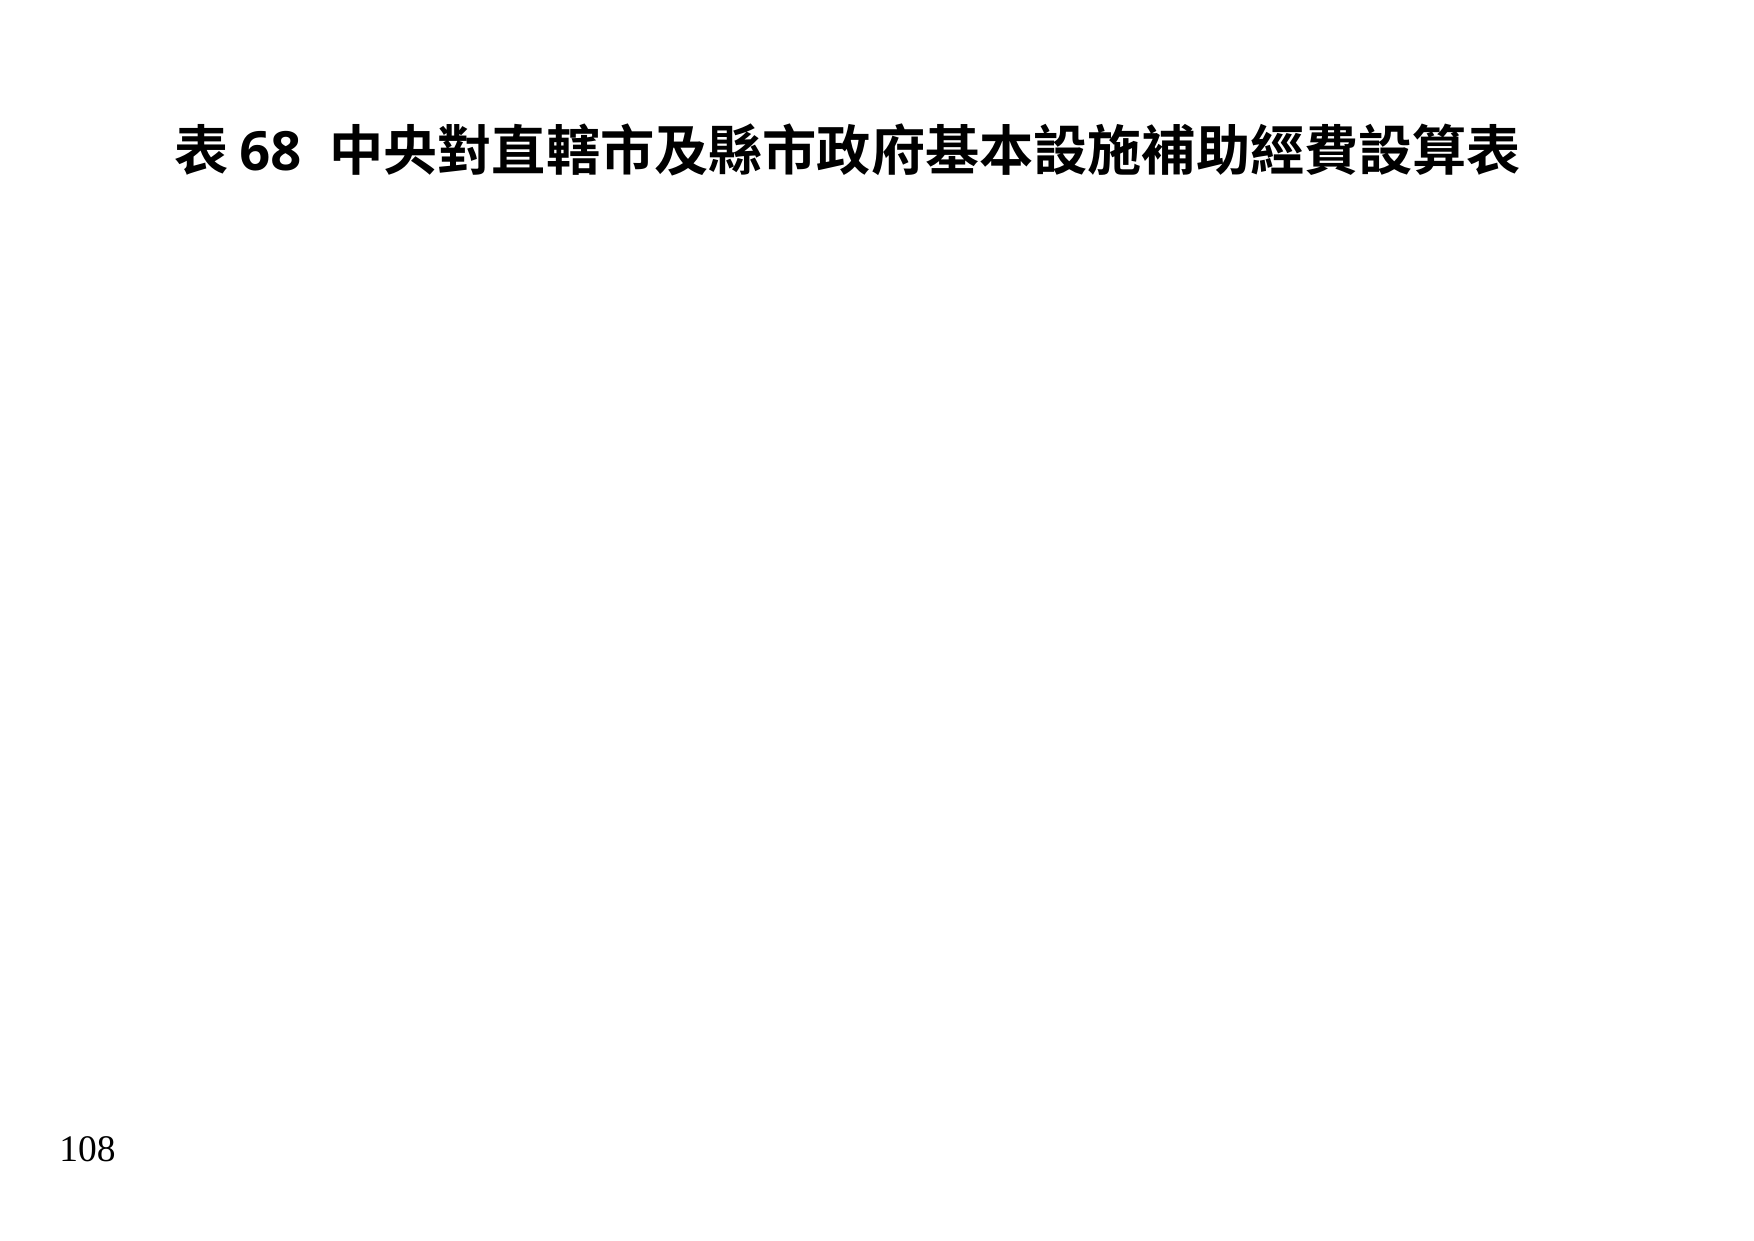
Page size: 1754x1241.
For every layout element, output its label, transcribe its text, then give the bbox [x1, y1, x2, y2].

text 表68 中央對直轄市及縣市政府基本設施補助經費設算表 [59, 91, 1636, 204]
